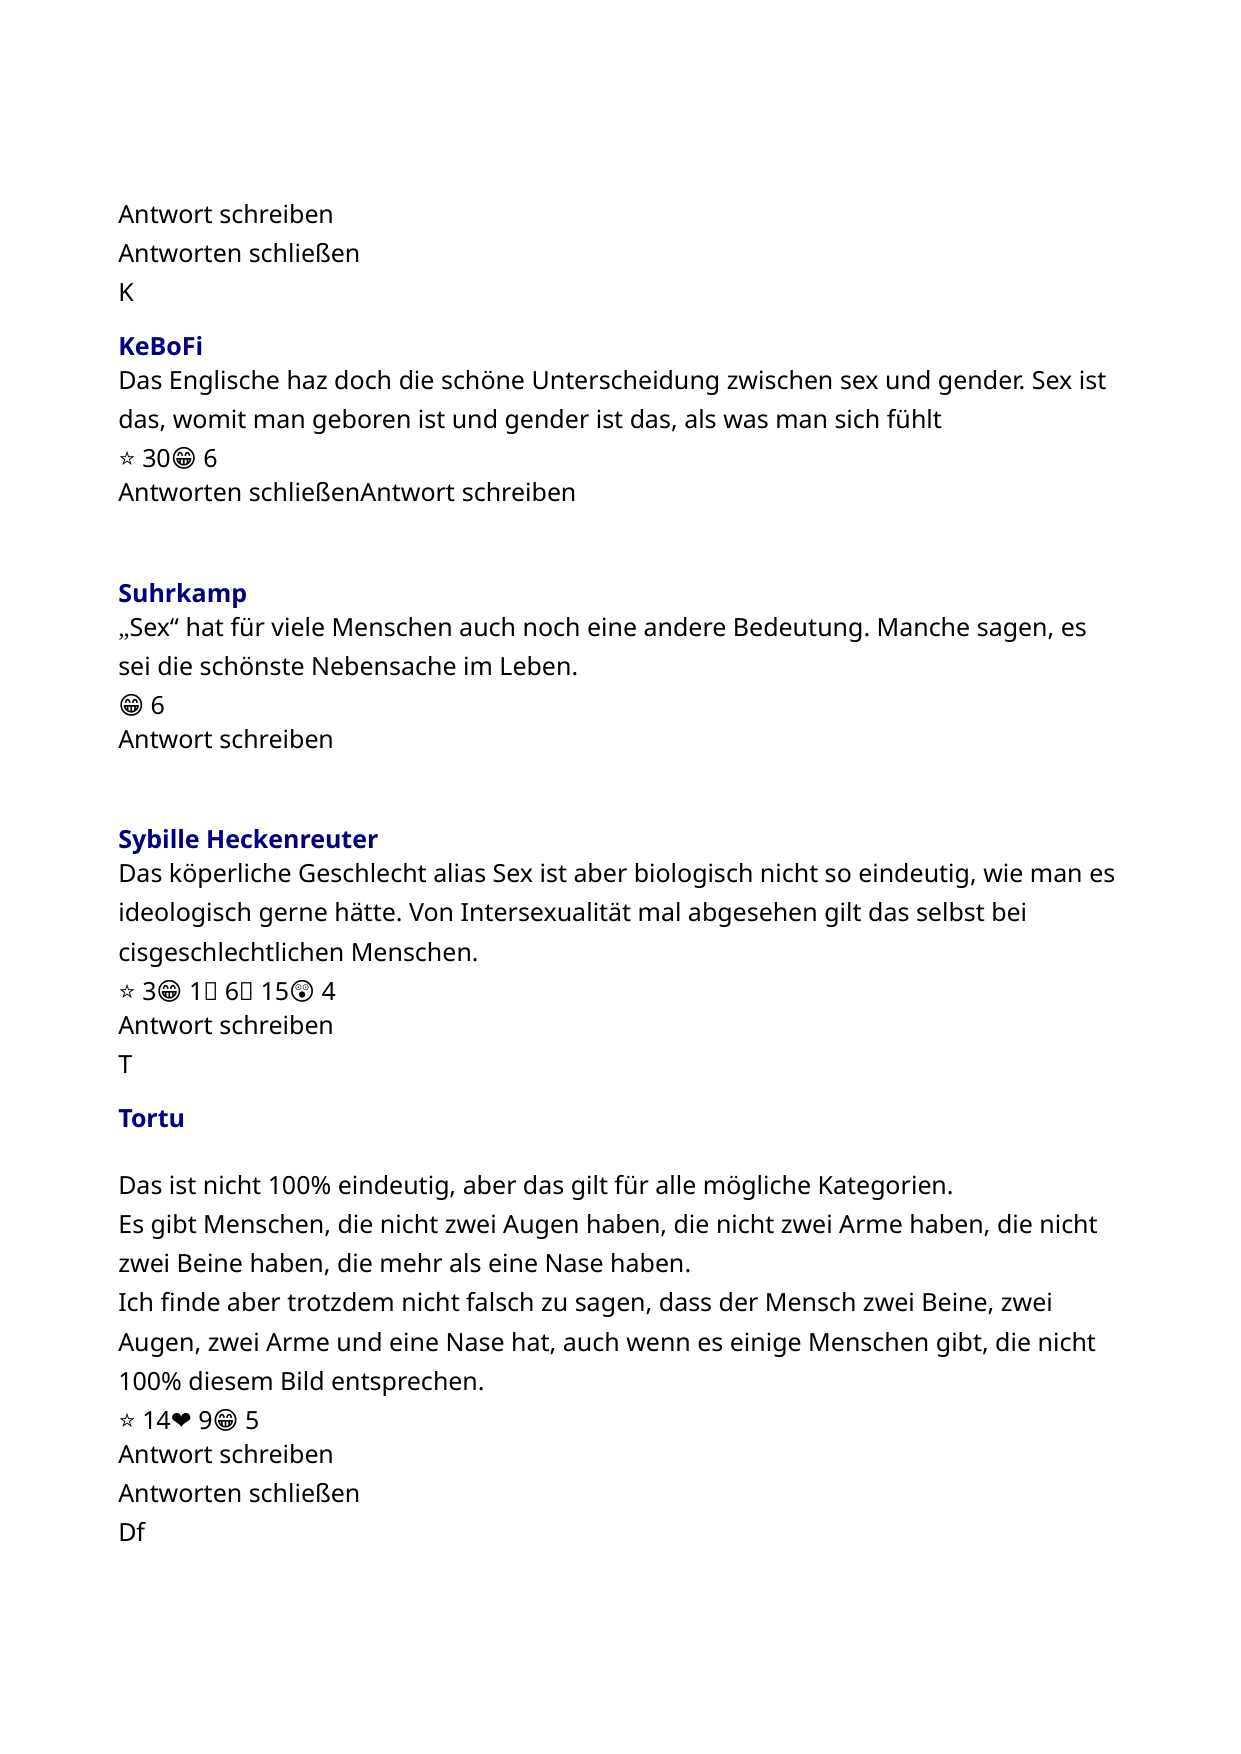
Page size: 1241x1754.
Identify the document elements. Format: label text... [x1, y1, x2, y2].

text Antwort schreiben [118, 1007, 1122, 1042]
text Antworten schließen [118, 1476, 1122, 1510]
subtitle KeBoFi [118, 328, 1122, 363]
text Es gibt Menschen, die nicht zwei Augen haben, die nicht zwei Arme haben, die nicht zwei Beine haben, die mehr als eine Nase haben. [118, 1207, 1122, 1280]
text ⭐️ 30😁 6 [118, 441, 1122, 475]
text ⭐️ 3😁 1🙁 6🤨 15😲 4 [118, 973, 1122, 1007]
text Antwort schreiben [118, 722, 1122, 756]
text Das köperliche Geschlecht alias Sex ist aber biologisch nicht so eindeutig, wie man es ideologisch gerne hätte. Von Intersexualität mal abgesehen gilt das selbst bei cisgeschlechtlichen Menschen. [118, 856, 1122, 968]
text Antwort schreiben [118, 1437, 1122, 1471]
text Antwort schreiben [118, 196, 1122, 231]
text K [118, 275, 1122, 309]
text 😁 6 [118, 688, 1122, 722]
text „Sex“ hat für viele Menschen auch noch eine andere Bedeutung. Manche sagen, es sei die schönste Nebensache im Leben. [118, 609, 1122, 682]
text Ich finde aber trotzdem nicht falsch zu sagen, dass der Mensch zwei Beine, zwei Augen, zwei Arme und eine Nase hat, auch wenn es einige Menschen gibt, die nicht 100% diesem Bild entsprechen. [118, 1285, 1122, 1397]
subtitle Suhrkamp [118, 575, 1122, 609]
text Antworten schließenAntwort schreiben [118, 475, 1122, 509]
text https://www.spiegel.de/politik/trans-feindlichkeit-wie-donald-trump-das-leben-meiner-tochter-bedroht-a-5792d4b7-a1b1-41ef-aea1-bce04650acb2 [118, 118, 1122, 191]
text Das ist nicht 100% eindeutig, aber das gilt für alle mögliche Kategorien. [118, 1167, 1122, 1202]
text Df [118, 1515, 1122, 1549]
subtitle Sybille Heckenreuter [118, 822, 1122, 856]
text Antworten schließen [118, 236, 1122, 270]
subtitle Tortu [118, 1100, 1122, 1134]
text ⭐️ 14❤️ 9😁 5 [118, 1402, 1122, 1437]
text T [118, 1047, 1122, 1081]
text Das Englische haz doch die schöne Unterscheidung zwischen sex und gender. Sex ist das, womit man geboren ist und gender ist das, als was man sich fühlt [118, 363, 1122, 436]
